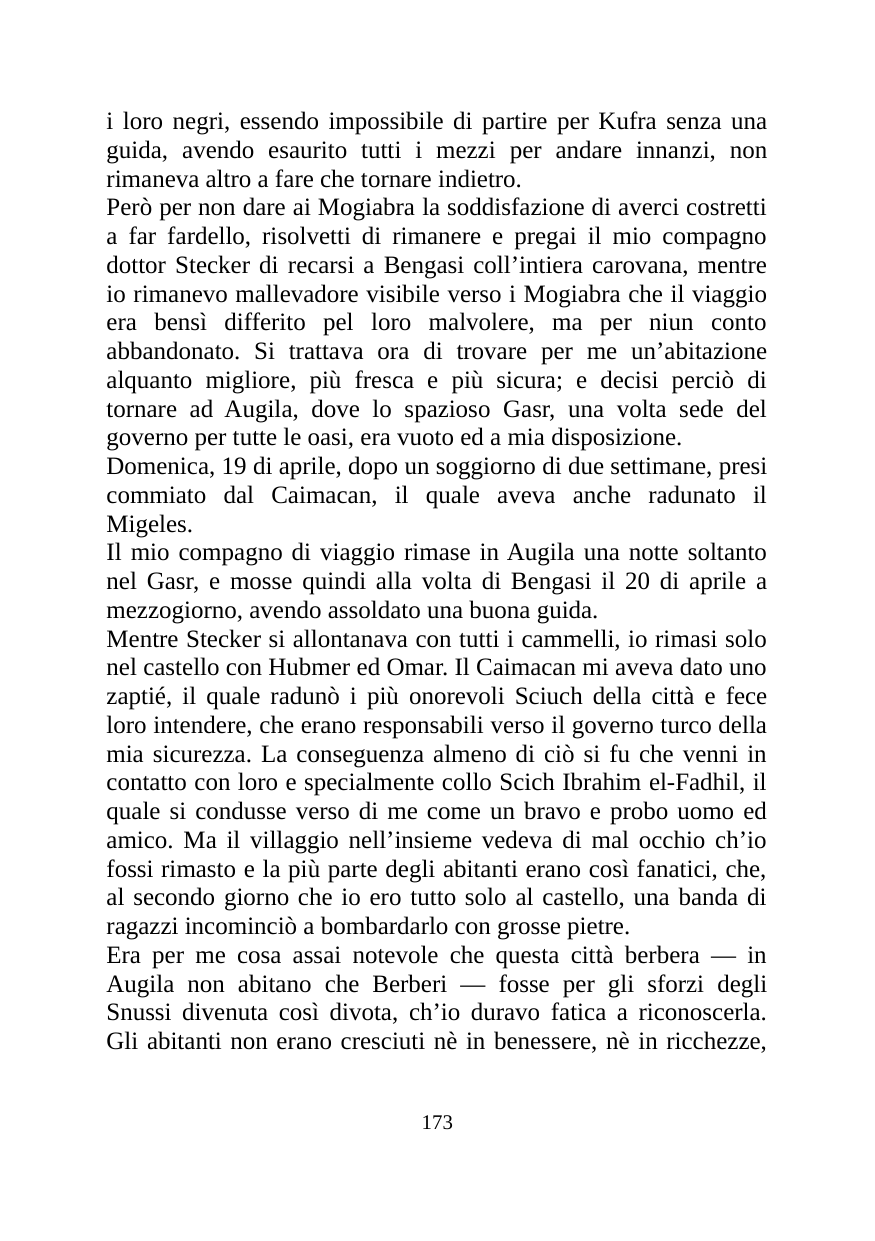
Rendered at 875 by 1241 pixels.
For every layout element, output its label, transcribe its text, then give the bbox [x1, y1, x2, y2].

text Era per me cosa assai notevole che questa città berbera — in Augila non abitano che Berberi — fosse per gli sforzi degli Snussi divenuta così divota, ch’io duravo fatica a riconoscerla. Gli abitanti non erano cresciuti nè in benessere, nè in ricchezze, [106, 940, 768, 1055]
text Domenica, 19 di aprile, dopo un soggiorno di due settimane, presi commiato dal Caimacan, il quale aveva anche radunato il Migeles. [106, 451, 768, 537]
text Il mio compagno di viaggio rimase in Augila una notte soltanto nel Gasr, e mosse quindi alla volta di Bengasi il 20 di aprile a mezzogiorno, avendo assoldato una buona guida. [106, 537, 768, 624]
text i loro negri, essendo impossibile di partire per Kufra senza una guida, avendo esaurito tutti i mezzi per andare innanzi, non rimaneva altro a fare che tornare indietro. [106, 106, 768, 192]
text Però per non dare ai Mogiabra la soddisfazione di averci costretti a far fardello, risolvetti di rimanere e pregai il mio compagno dottor Stecker di recarsi a Bengasi coll’intiera carovana, mentre io rimanevo mallevadore visibile verso i Mogiabra che il viaggio era bensì differito pel loro malvolere, ma per niun conto abbandonato. Si trattava ora di trovare per me un’abitazione alquanto migliore, più fresca e più sicura; e decisi perciò di tornare ad Augila, dove lo spazioso Gasr, una volta sede del governo per tutte le oasi, era vuoto ed a mia disposizione. [106, 192, 768, 451]
text Mentre Stecker si allontanava con tutti i cammelli, io rimasi solo nel castello con Hubmer ed Omar. Il Caimacan mi aveva dato uno zaptié, il quale radunò i più onorevoli Sciuch della città e fece loro intendere, che erano responsabili verso il governo turco della mia sicurezza. La conseguenza almeno di ciò si fu che venni in contatto con loro e specialmente collo Scich Ibrahim el-Fadhil, il quale si condusse verso di me come un bravo e probo uomo ed amico. Ma il villaggio nell’insieme vedeva di mal occhio ch’io fossi rimasto e la più parte degli abitanti erano così fanatici, che, al secondo giorno che io ero tutto solo al castello, una banda di ragazzi incominciò a bombardarlo con grosse pietre. [106, 624, 768, 940]
